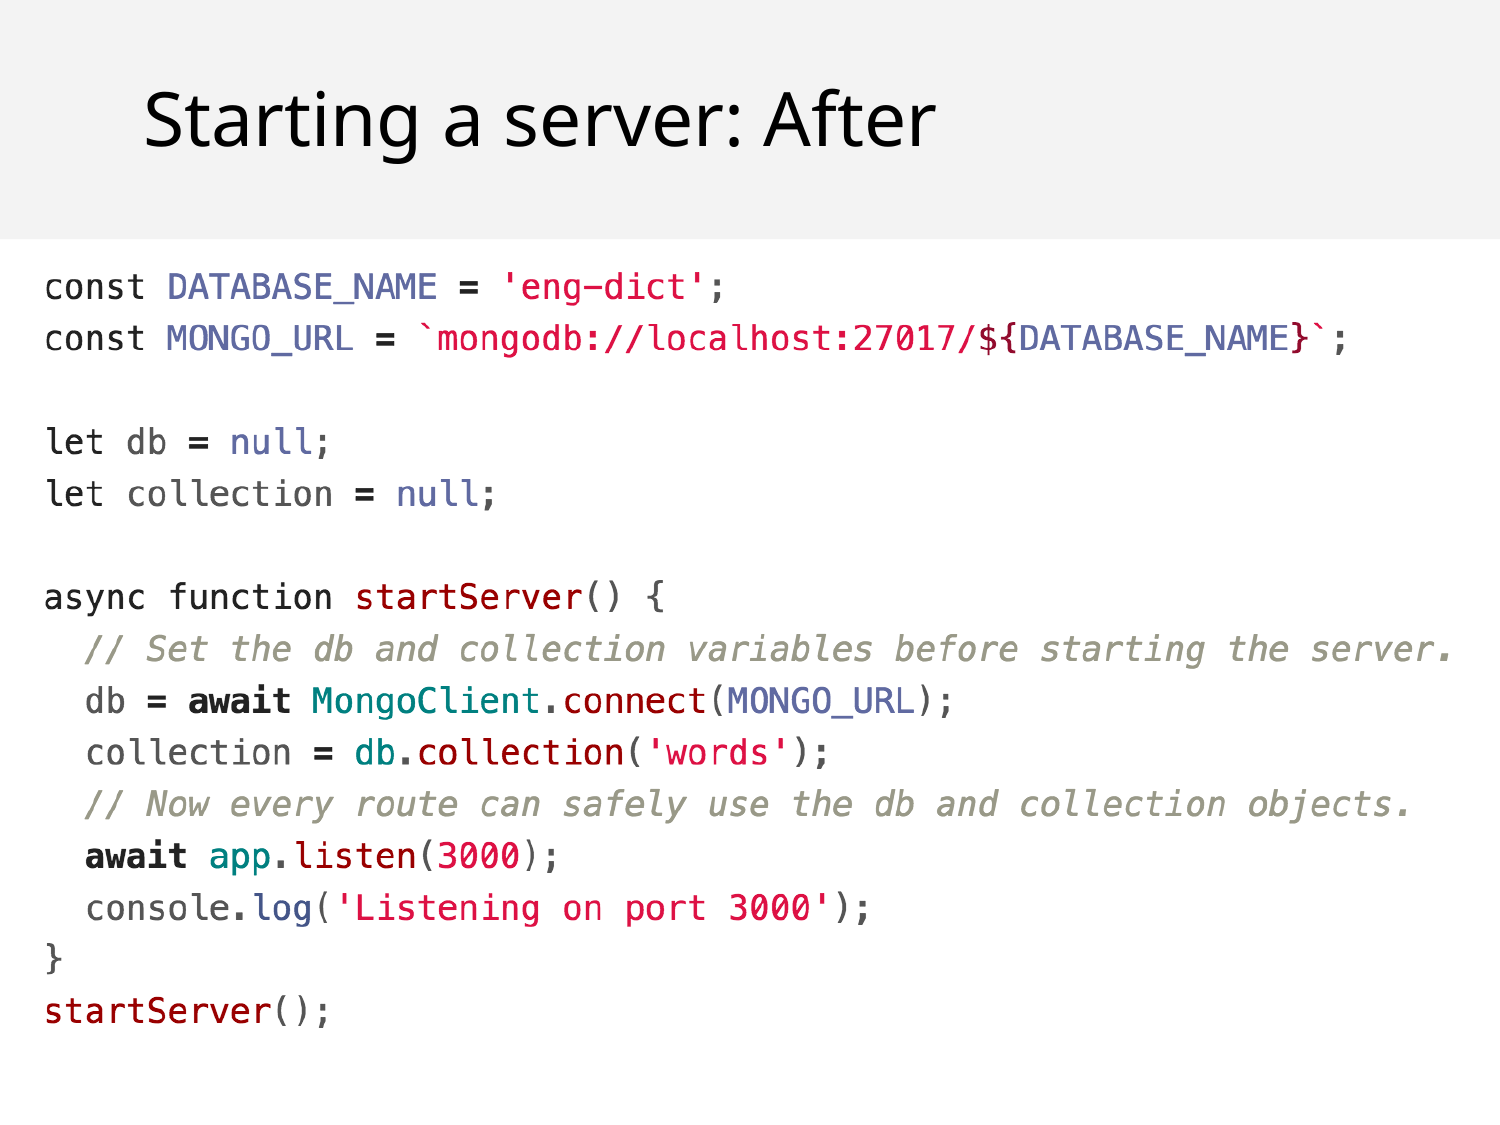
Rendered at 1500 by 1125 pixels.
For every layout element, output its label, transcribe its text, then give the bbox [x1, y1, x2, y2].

title Starting a server: After [128, 56, 1372, 183]
picture [24, 256, 1475, 1065]
